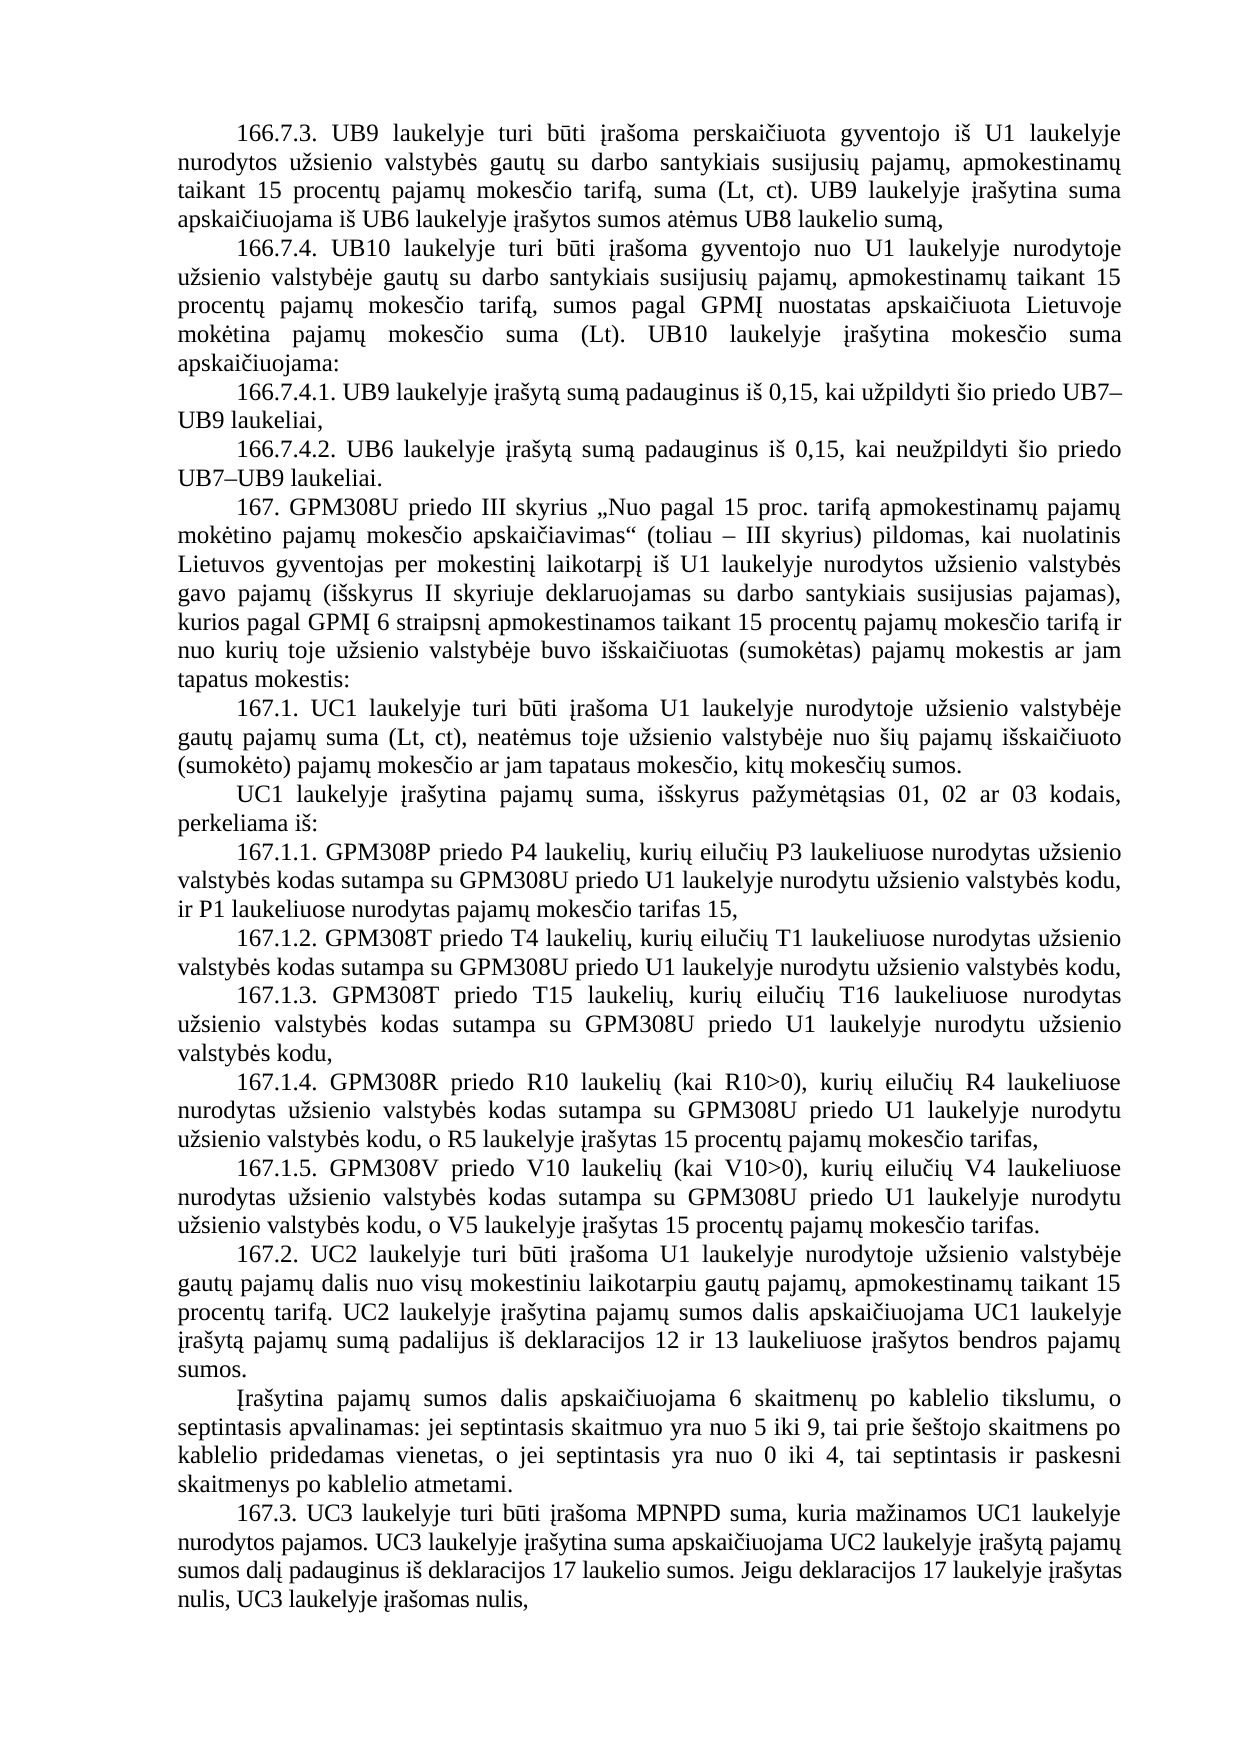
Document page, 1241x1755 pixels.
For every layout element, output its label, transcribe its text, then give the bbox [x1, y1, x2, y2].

text 166.7.4.2. UB6 laukelyje įrašytą sumą padauginus iš 0,15, kai neužpildyti šio priedo UB7–UB9 laukeliai. [177, 434, 1122, 492]
text 166.7.4. UB10 laukelyje turi būti įrašoma gyventojo nuo U1 laukelyje nurodytoje užsienio valstybėje gautų su darbo santykiais susijusių pajamų, apmokestinamų taikant 15 procentų pajamų mokesčio tarifą, sumos pagal GPMĮ nuostatas apskaičiuota Lietuvoje mokėtina pajamų mokesčio suma (Lt). UB10 laukelyje įrašytina mokesčio suma apskaičiuojama: [177, 233, 1122, 377]
text UC1 laukelyje įrašytina pajamų suma, išskyrus pažymėtąsias 01, 02 ar 03 kodais, perkeliama iš: [177, 779, 1122, 837]
text 166.7.3. UB9 laukelyje turi būti įrašoma perskaičiuota gyventojo iš U1 laukelyje nurodytos užsienio valstybės gautų su darbo santykiais susijusių pajamų, apmokestinamų taikant 15 procentų pajamų mokesčio tarifą, suma (Lt, ct). UB9 laukelyje įrašytina suma apskaičiuojama iš UB6 laukelyje įrašytos sumos atėmus UB8 laukelio sumą, [177, 118, 1122, 233]
text 166.7.4.1. UB9 laukelyje įrašytą sumą padauginus iš 0,15, kai užpildyti šio priedo UB7–UB9 laukeliai, [177, 377, 1122, 434]
text 167.1.4. GPM308R priedo R10 laukelių (kai R10>0), kurių eilučių R4 laukeliuose nurodytas užsienio valstybės kodas sutampa su GPM308U priedo U1 laukelyje nurodytu užsienio valstybės kodu, o R5 laukelyje įrašytas 15 procentų pajamų mokesčio tarifas, [177, 1067, 1122, 1153]
text Įrašytina pajamų sumos dalis apskaičiuojama 6 skaitmenų po kablelio tikslumu, o septintasis apvalinamas: jei septintasis skaitmuo yra nuo 5 iki 9, tai prie šeštojo skaitmens po kablelio pridedamas vienetas, o jei septintasis yra nuo 0 iki 4, tai septintasis ir paskesni skaitmenys po kablelio atmetami. [177, 1383, 1122, 1498]
text 167.1.3. GPM308T priedo T15 laukelių, kurių eilučių T16 laukeliuose nurodytas užsienio valstybės kodas sutampa su GPM308U priedo U1 laukelyje nurodytu užsienio valstybės kodu, [177, 981, 1122, 1067]
text 167.1. UC1 laukelyje turi būti įrašoma U1 laukelyje nurodytoje užsienio valstybėje gautų pajamų suma (Lt, ct), neatėmus toje užsienio valstybėje nuo šių pajamų išskaičiuoto (sumokėto) pajamų mokesčio ar jam tapataus mokesčio, kitų mokesčių sumos. [177, 693, 1122, 779]
text 167.2. UC2 laukelyje turi būti įrašoma U1 laukelyje nurodytoje užsienio valstybėje gautų pajamų dalis nuo visų mokestiniu laikotarpiu gautų pajamų, apmokestinamų taikant 15 procentų tarifą. UC2 laukelyje įrašytina pajamų sumos dalis apskaičiuojama UC1 laukelyje įrašytą pajamų sumą padalijus iš deklaracijos 12 ir 13 laukeliuose įrašytos bendros pajamų sumos. [177, 1239, 1122, 1383]
text 167.1.5. GPM308V priedo V10 laukelių (kai V10>0), kurių eilučių V4 laukeliuose nurodytas užsienio valstybės kodas sutampa su GPM308U priedo U1 laukelyje nurodytu užsienio valstybės kodu, o V5 laukelyje įrašytas 15 procentų pajamų mokesčio tarifas. [177, 1153, 1122, 1239]
text 167. GPM308U priedo III skyrius „Nuo pagal 15 proc. tarifą apmokestinamų pajamų mokėtino pajamų mokesčio apskaičiavimas“ (toliau – III skyrius) pildomas, kai nuolatinis Lietuvos gyventojas per mokestinį laikotarpį iš U1 laukelyje nurodytos užsienio valstybės gavo pajamų (išskyrus II skyriuje deklaruojamas su darbo santykiais susijusias pajamas), kurios pagal GPMĮ 6 straipsnį apmokestinamos taikant 15 procentų pajamų mokesčio tarifą ir nuo kurių toje užsienio valstybėje buvo išskaičiuotas (sumokėtas) pajamų mokestis ar jam tapatus mokestis: [177, 492, 1122, 693]
text 167.1.1. GPM308P priedo P4 laukelių, kurių eilučių P3 laukeliuose nurodytas užsienio valstybės kodas sutampa su GPM308U priedo U1 laukelyje nurodytu užsienio valstybės kodu, ir P1 laukeliuose nurodytas pajamų mokesčio tarifas 15, [177, 837, 1122, 923]
text 167.3. UC3 laukelyje turi būti įrašoma MPNPD suma, kuria mažinamos UC1 laukelyje nurodytos pajamos. UC3 laukelyje įrašytina suma apskaičiuojama UC2 laukelyje įrašytą pajamų sumos dalį padauginus iš deklaracijos 17 laukelio sumos. Jeigu deklaracijos 17 laukelyje įrašytas nulis, UC3 laukelyje įrašomas nulis, [177, 1498, 1122, 1613]
text 167.1.2. GPM308T priedo T4 laukelių, kurių eilučių T1 laukeliuose nurodytas užsienio valstybės kodas sutampa su GPM308U priedo U1 laukelyje nurodytu užsienio valstybės kodu, [177, 923, 1122, 981]
